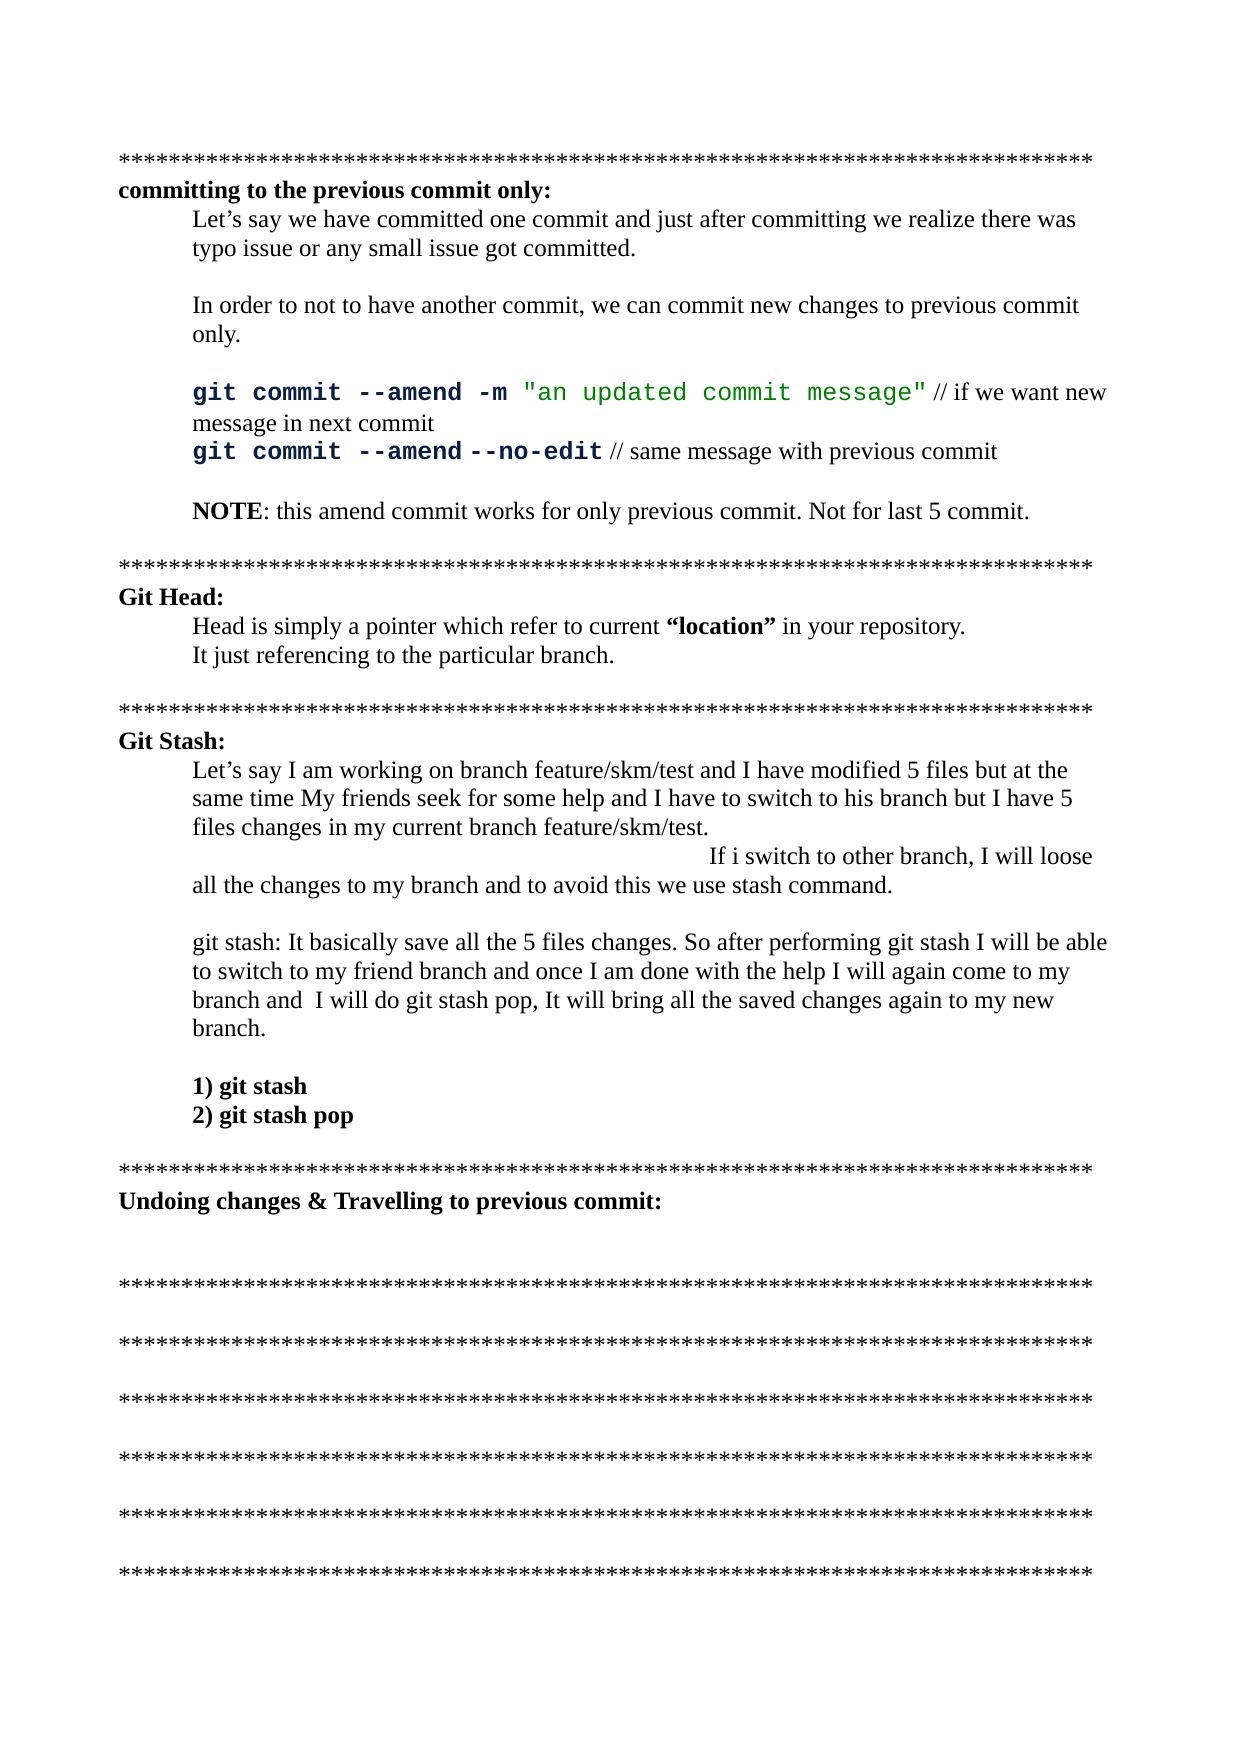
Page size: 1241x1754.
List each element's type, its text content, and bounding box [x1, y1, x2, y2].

text Git Stash: [118, 726, 1122, 755]
text ****************************************************************************** [118, 147, 1122, 176]
text ****************************************************************************** [118, 1445, 1122, 1473]
text Let’s say we have committed one commit and just after committing we realize there was typo issue or any small issue got committed. [118, 204, 1122, 262]
text committing to the previous commit only: [118, 176, 1122, 204]
text ****************************************************************************** [118, 1560, 1122, 1588]
text ****************************************************************************** [118, 1502, 1122, 1531]
text Head is simply a pointer which refer to current “location” in your repository. [118, 611, 1122, 640]
text ****************************************************************************** [118, 1330, 1122, 1358]
text 2) git stash pop [118, 1100, 1122, 1128]
text Git Head: [118, 582, 1122, 611]
text If i switch to other branch, I will loose all the changes to my branch and to avoid this we use stash command. [118, 841, 1122, 898]
text 1) git stash [118, 1071, 1122, 1100]
text git stash: It basically save all the 5 files changes. So after performing git stash I will be able to switch to my friend branch and once I am done with the help I will again come to my branch and I will do git stash pop, It will bring all the saved changes again to my new branch. [118, 927, 1122, 1042]
text ****************************************************************************** [118, 1272, 1122, 1301]
text ****************************************************************************** [118, 697, 1122, 726]
text ****************************************************************************** [118, 1157, 1122, 1186]
text Undoing changes & Travelling to previous commit: [118, 1186, 1122, 1215]
text git commit --amend --no-edit // same message with previous commit [118, 436, 1122, 467]
text ****************************************************************************** [118, 553, 1122, 582]
text ****************************************************************************** [118, 1387, 1122, 1416]
text NOTE: this amend commit works for only previous commit. Not for last 5 commit. [118, 496, 1122, 525]
text It just referencing to the particular branch. [118, 640, 1122, 668]
text git commit --amend -m "an updated commit message" // if we want new message in next commit [118, 377, 1122, 436]
text In order to not to have another commit, we can commit new changes to previous commit only. [118, 291, 1122, 348]
text Let’s say I am working on branch feature/skm/test and I have modified 5 files but at the same time My friends seek for some help and I have to switch to his branch but I have 5 files changes in my current branch feature/skm/test. [118, 755, 1122, 841]
